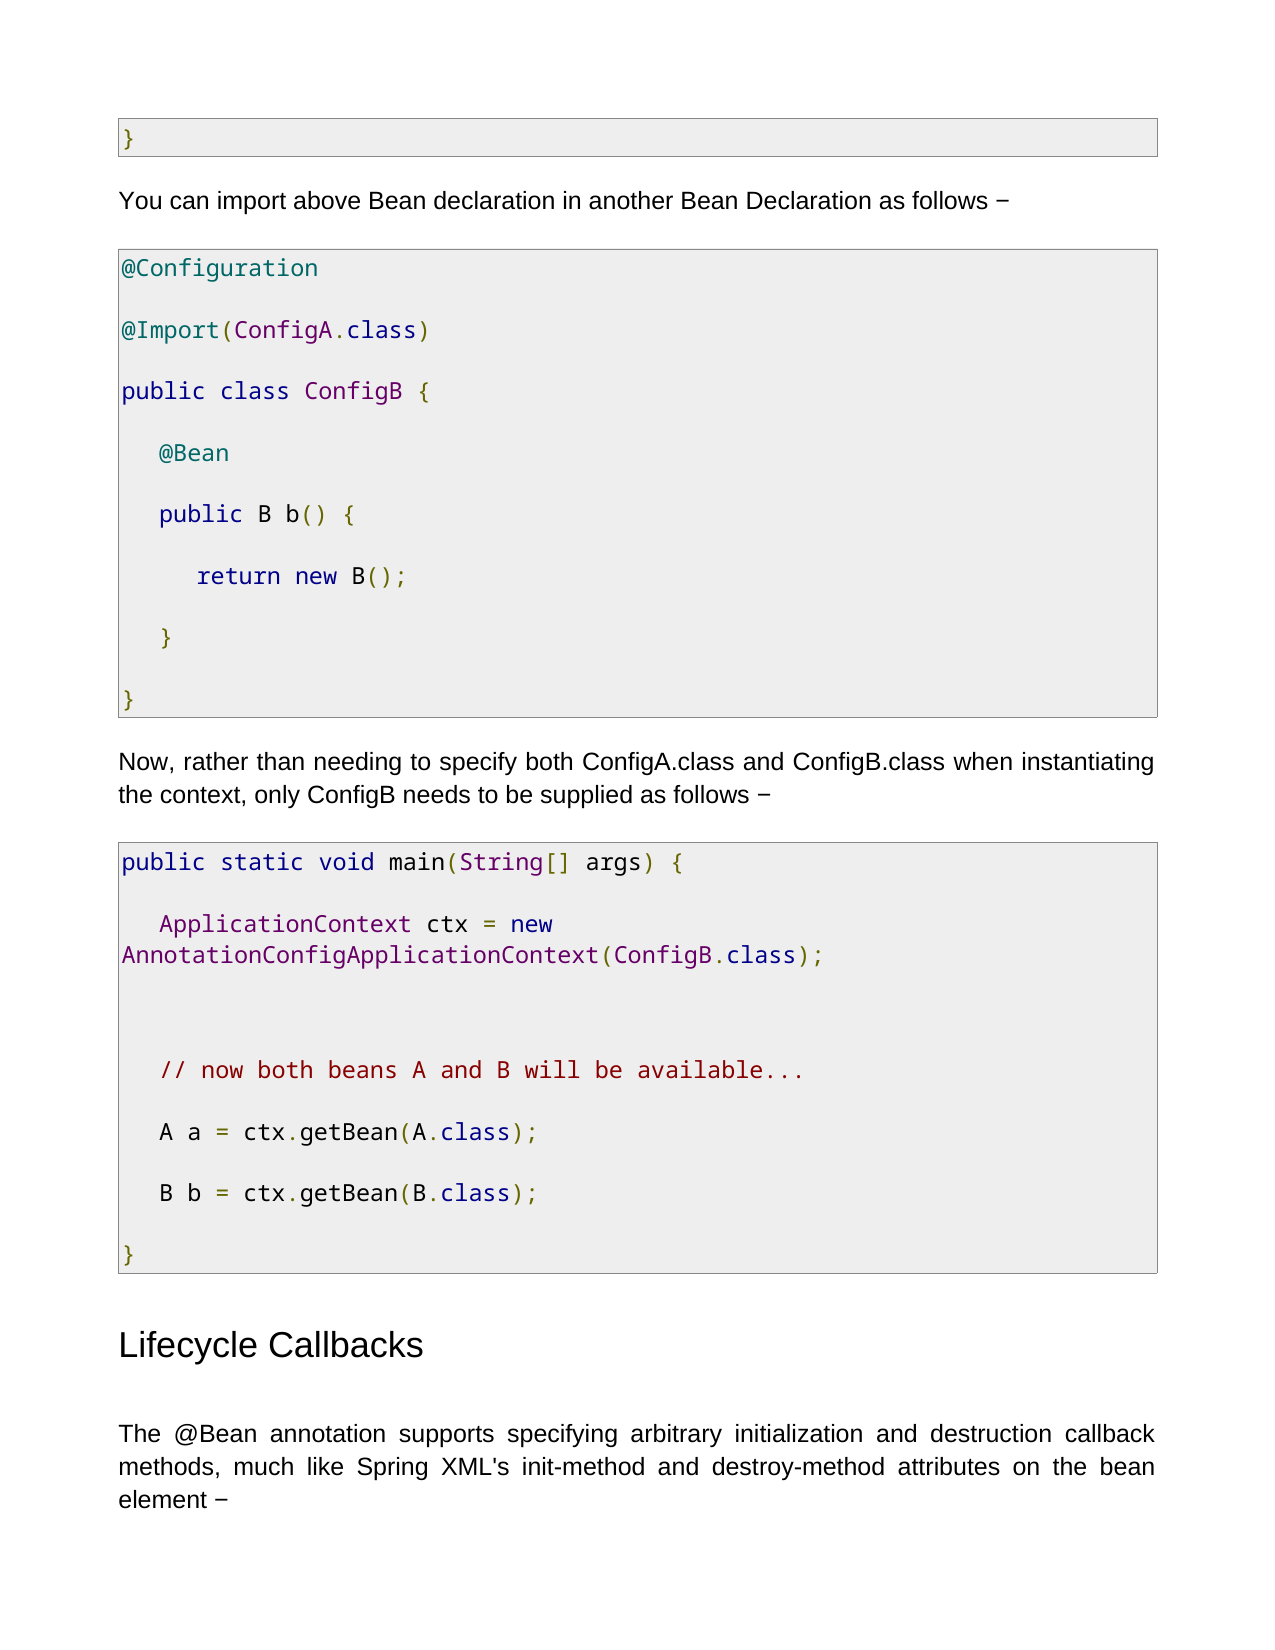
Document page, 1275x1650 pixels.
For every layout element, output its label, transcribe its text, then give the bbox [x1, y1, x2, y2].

text The @Bean annotation supports specifying arbitrary initialization and destruction callback methods, much like Spring XML's init-method and destroy-method attributes on the bean element − [118, 1418, 1157, 1513]
text @Configuration [119, 250, 1157, 284]
text public static void main(String[] args) { [119, 843, 1157, 877]
text @Import(ConfigA.class) [119, 310, 1157, 345]
text @Bean [119, 433, 1157, 468]
text You can import above Bean declaration in another Bean Declaration as follows − [118, 186, 1157, 215]
subtitle Lifecycle Callbacks [118, 1323, 1157, 1365]
text } [119, 119, 1157, 156]
text } [119, 679, 1157, 717]
text } [119, 617, 1157, 652]
text public B b() { [119, 494, 1157, 529]
text public class ConfigB { [119, 371, 1157, 407]
text B b = ctx.getBean(B.class); [119, 1173, 1157, 1208]
text // now both beans A and B will be available... [119, 1050, 1157, 1085]
text } [119, 1234, 1157, 1273]
text return new B(); [119, 556, 1157, 591]
text ApplicationContext ctx = new AnnotationConfigApplicationContext(ConfigB.class); [119, 904, 1157, 971]
text A a = ctx.getBean(A.class); [119, 1112, 1157, 1147]
text Now, rather than needing to specify both ConfigA.class and ConfigB.class when instantiating the context, only ConfigB needs to be supplied as follows − [118, 747, 1157, 808]
